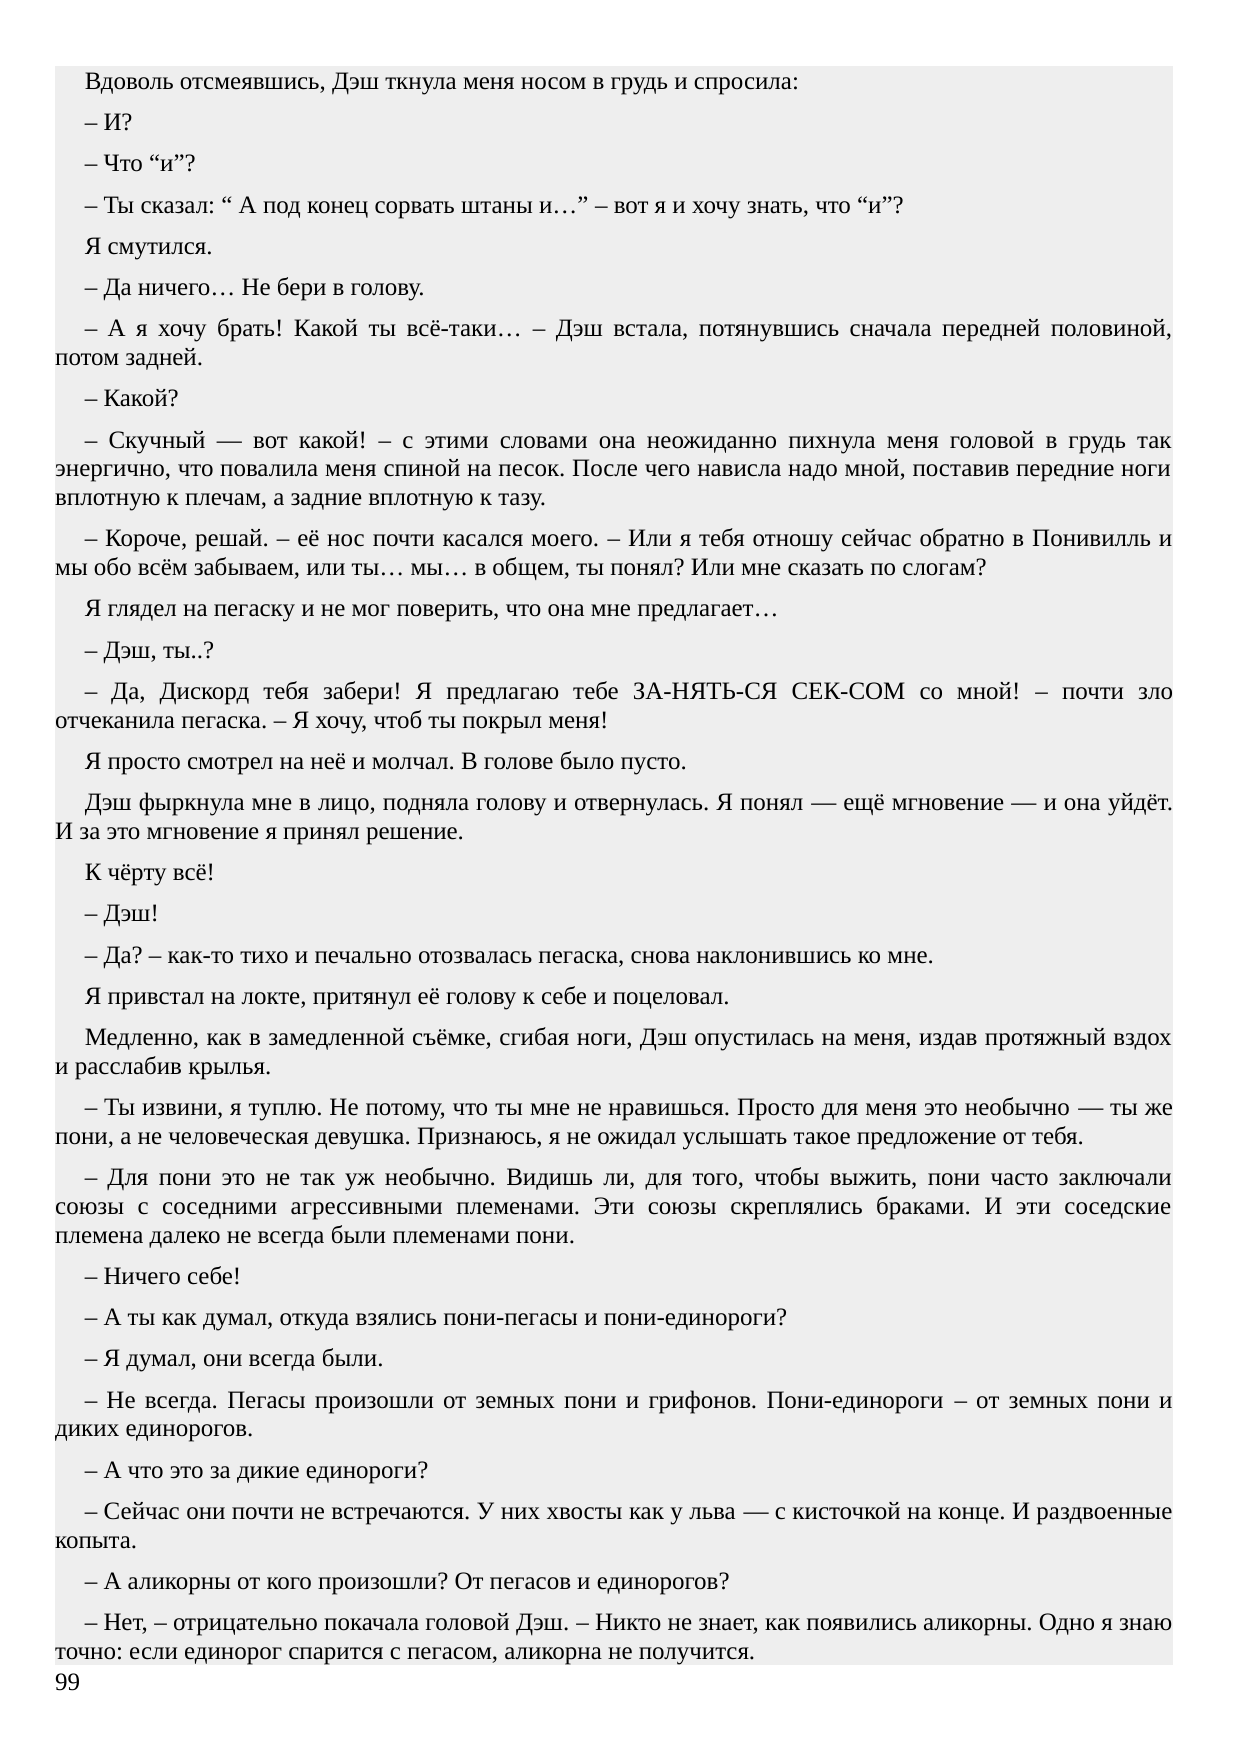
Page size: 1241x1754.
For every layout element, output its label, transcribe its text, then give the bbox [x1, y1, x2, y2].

text – Короче, решай. – её нос почти касался моего. – Или я тебя отношу сейчас обратно в Понивилль и мы обо всём забываем, или ты… мы… в общем, ты понял? Или мне сказать по слогам? [55, 523, 1173, 581]
text – А аликорны от кого произошли? От пегасов и единорогов? [55, 1566, 1173, 1595]
text К чёрту всё! [55, 857, 1173, 886]
text – Скучный — вот какой! – с этими словами она неожиданно пихнула меня головой в грудь так энергично, что повалила меня спиной на песок. После чего нависла надо мной, поставив передние ноги вплотную к плечам, а задние вплотную к тазу. [55, 425, 1173, 511]
text – Ничего себе! [55, 1261, 1173, 1290]
text – Да? – как-то тихо и печально отозвалась пегаска, снова наклонившись ко мне. [55, 940, 1173, 968]
text – Что “и”? [55, 148, 1173, 177]
text – Дэш! [55, 898, 1173, 927]
text – Ты сказал: “ А под конец сорвать штаны и…” – вот я и хочу знать, что “и”? [55, 190, 1173, 218]
text – Для пони это не так уж необычно. Видишь ли, для того, чтобы выжить, пони часто заключали союзы с соседними агрессивными племенами. Эти союзы скреплялись браками. И эти соседские племена далеко не всегда были племенами пони. [55, 1162, 1173, 1248]
text – А что это за дикие единороги? [55, 1455, 1173, 1483]
text – Я думал, они всегда были. [55, 1343, 1173, 1372]
text Я глядел на пегаску и не мог поверить, что она мне предлагает… [55, 593, 1173, 622]
text Дэш фыркнула мне в лицо, подняла голову и отвернулась. Я понял — ещё мгновение — и она уйдёт. И за это мгновение я принял решение. [55, 787, 1173, 845]
text – Какой? [55, 383, 1173, 412]
text Медленно, как в замедленной съёмке, сгибая ноги, Дэш опустилась на меня, издав протяжный вздох и расслабив крылья. [55, 1022, 1173, 1080]
text – А я хочу брать! Какой ты всё-таки… – Дэш встала, потянувшись сначала передней половиной, потом задней. [55, 313, 1173, 371]
text – И? [55, 107, 1173, 136]
text Вдоволь отсмеявшись, Дэш ткнула меня носом в грудь и спросила: [55, 66, 1173, 95]
text – Да ничего… Не бери в голову. [55, 272, 1173, 301]
text – Дэш, ты..? [55, 635, 1173, 663]
text – Ты извини, я туплю. Не потому, что ты мне не нравишься. Просто для меня это необычно — ты же пони, а не человеческая девушка. Признаюсь, я не ожидал услышать такое предложение от тебя. [55, 1092, 1173, 1150]
text – Нет, – отрицательно покачала головой Дэш. – Никто не знает, как появились аликорны. Одно я знаю точно: если единорог спарится с пегасом, аликорна не получится. [55, 1607, 1173, 1665]
text – Не всегда. Пегасы произошли от земных пони и грифонов. Пони-единороги – от земных пони и диких единорогов. [55, 1385, 1173, 1442]
text – А ты как думал, откуда взялись пони-пегасы и пони-единороги? [55, 1302, 1173, 1331]
text Я смутился. [55, 231, 1173, 260]
text – Да, Дискорд тебя забери! Я предлагаю тебе ЗА-НЯТЬ-СЯ СЕК-СОМ со мной! – почти зло отчеканила пегаска. – Я хочу, чтоб ты покрыл меня! [55, 676, 1173, 733]
text Я просто смотрел на неё и молчал. В голове было пусто. [55, 746, 1173, 775]
text – Сейчас они почти не встречаются. У них хвосты как у льва — с кисточкой на конце. И раздвоенные копыта. [55, 1496, 1173, 1553]
text Я привстал на локте, притянул её голову к себе и поцеловал. [55, 981, 1173, 1010]
